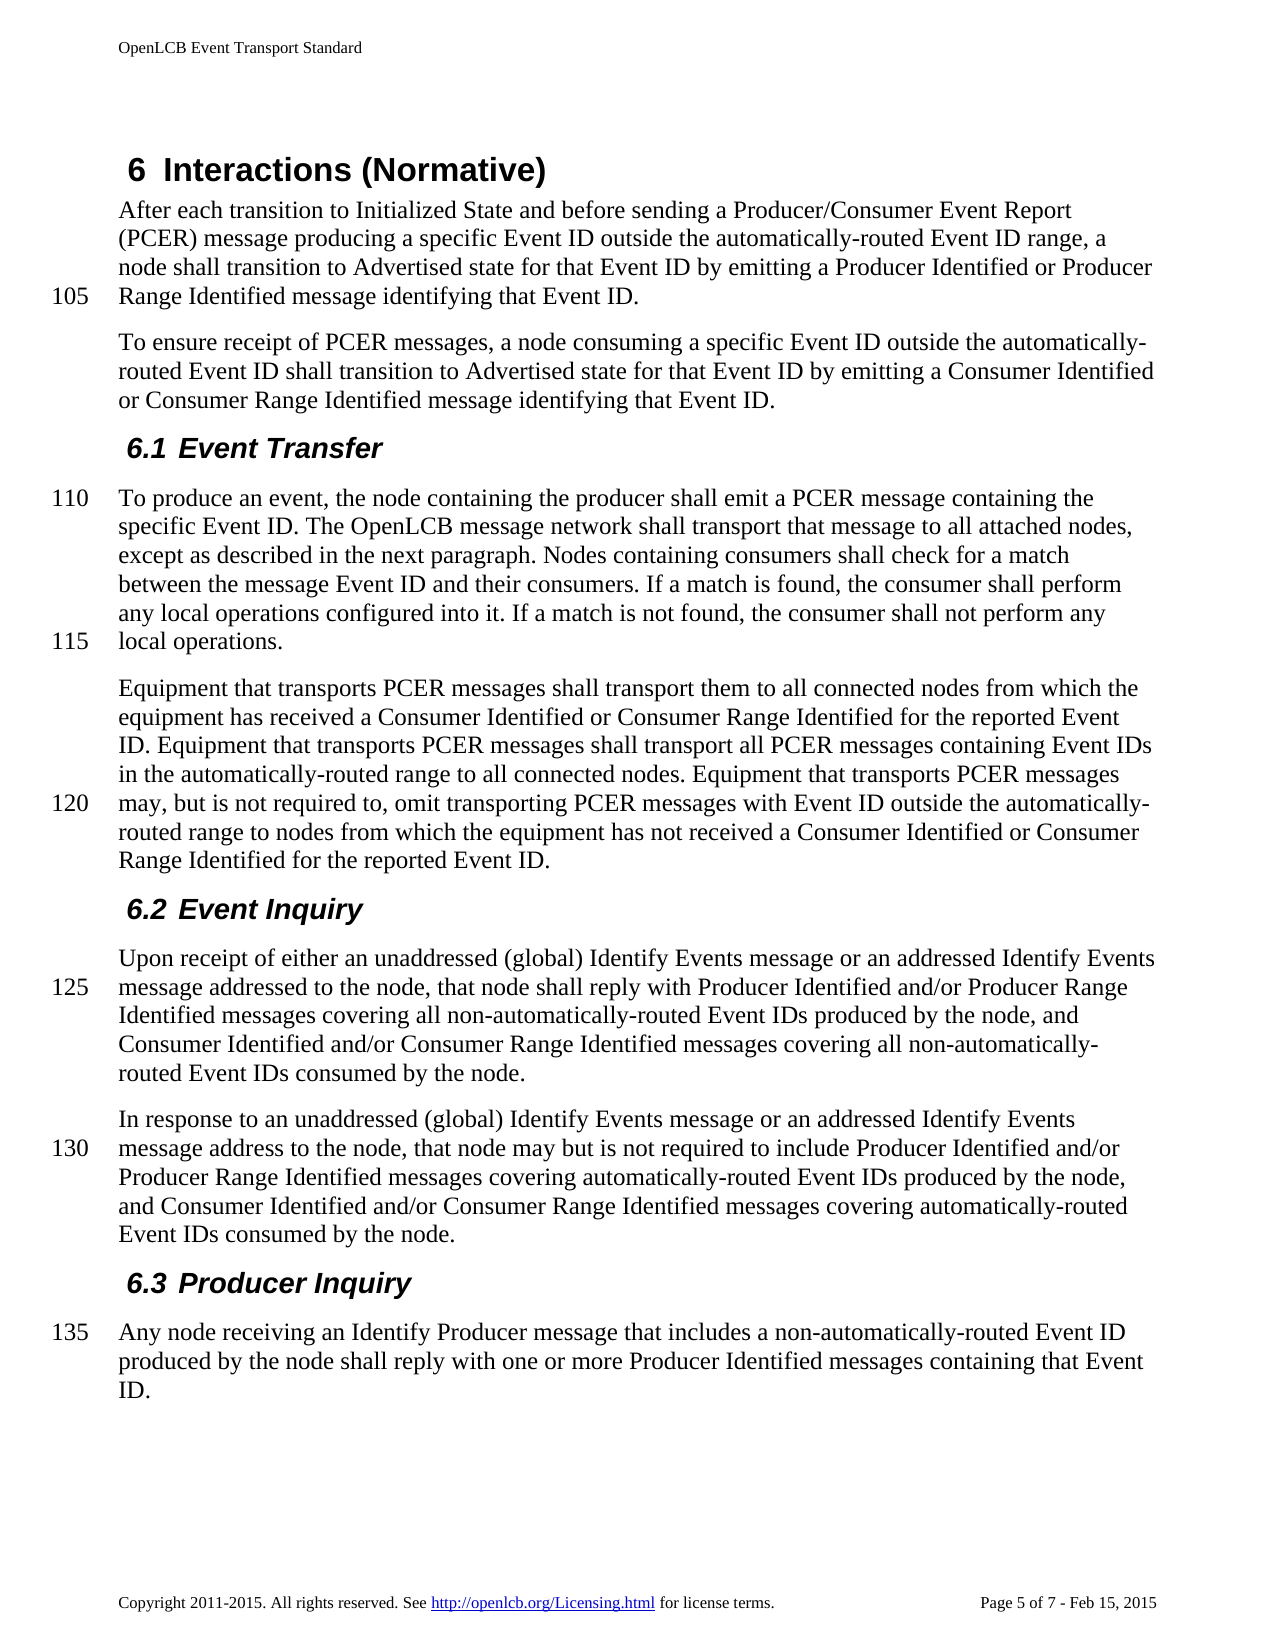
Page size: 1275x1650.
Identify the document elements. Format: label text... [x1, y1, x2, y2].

text Equipment that transports PCER messages shall transport them to all connected nodes from which the equipment has received a Consumer Identified or Consumer Range Identified for the reported Event ID. Equipment that transports PCER messages shall transport all PCER messages containing Event IDs in the automatically-routed range to all connected nodes. Equipment that transports PCER messages may, but is not required to, omit transporting PCER messages with Event ID outside the automatically-routed range to nodes from which the equipment has not received a Consumer Identified or Consumer Range Identified for the reported Event ID. [118, 673, 1157, 874]
text To produce an event, the node containing the producer shall emit a PCER message containing the specific Event ID. The OpenLCB message network shall transport that message to all attached nodes, except as described in the next paragraph. Nodes containing consumers shall check for a match between the message Event ID and their consumers. If a match is found, the consumer shall perform any local operations configured into it. If a match is not found, the consumer shall not perform any local operations. [118, 483, 1157, 655]
subtitle Interactions (Normative) [118, 150, 1157, 188]
subtitle Event Transfer [118, 431, 1157, 465]
text To ensure receipt of PCER messages, a node consuming a specific Event ID outside the automatically-routed Event ID shall transition to Advertised state for that Event ID by emitting a Consumer Identified or Consumer Range Identified message identifying that Event ID. [118, 327, 1157, 414]
subtitle Event Inquiry [118, 892, 1157, 925]
text In response to an unaddressed (global) Identify Events message or an addressed Identify Events message address to the node, that node may but is not required to include Producer Identified and/or Producer Range Identified messages covering automatically-routed Event IDs produced by the node, and Consumer Identified and/or Consumer Range Identified messages covering automatically-routed Event IDs consumed by the node. [118, 1104, 1157, 1248]
subtitle Producer Inquiry [118, 1266, 1157, 1299]
text Any node receiving an Identify Producer message that includes a non-automatically-routed Event ID produced by the node shall reply with one or more Producer Identified messages containing that Event ID. [118, 1317, 1157, 1403]
text Upon receipt of either an unaddressed (global) Identify Events message or an addressed Identify Events message addressed to the node, that node shall reply with Producer Identified and/or Producer Range Identified messages covering all non-automatically-routed Event IDs produced by the node, and Consumer Identified and/or Consumer Range Identified messages covering all non-automatically-routed Event IDs consumed by the node. [118, 943, 1157, 1087]
text After each transition to Initialized State and before sending a Producer/Consumer Event Report (PCER) message producing a specific Event ID outside the automatically-routed Event ID range, a node shall transition to Advertised state for that Event ID by emitting a Producer Identified or Producer Range Identified message identifying that Event ID. [118, 195, 1157, 310]
